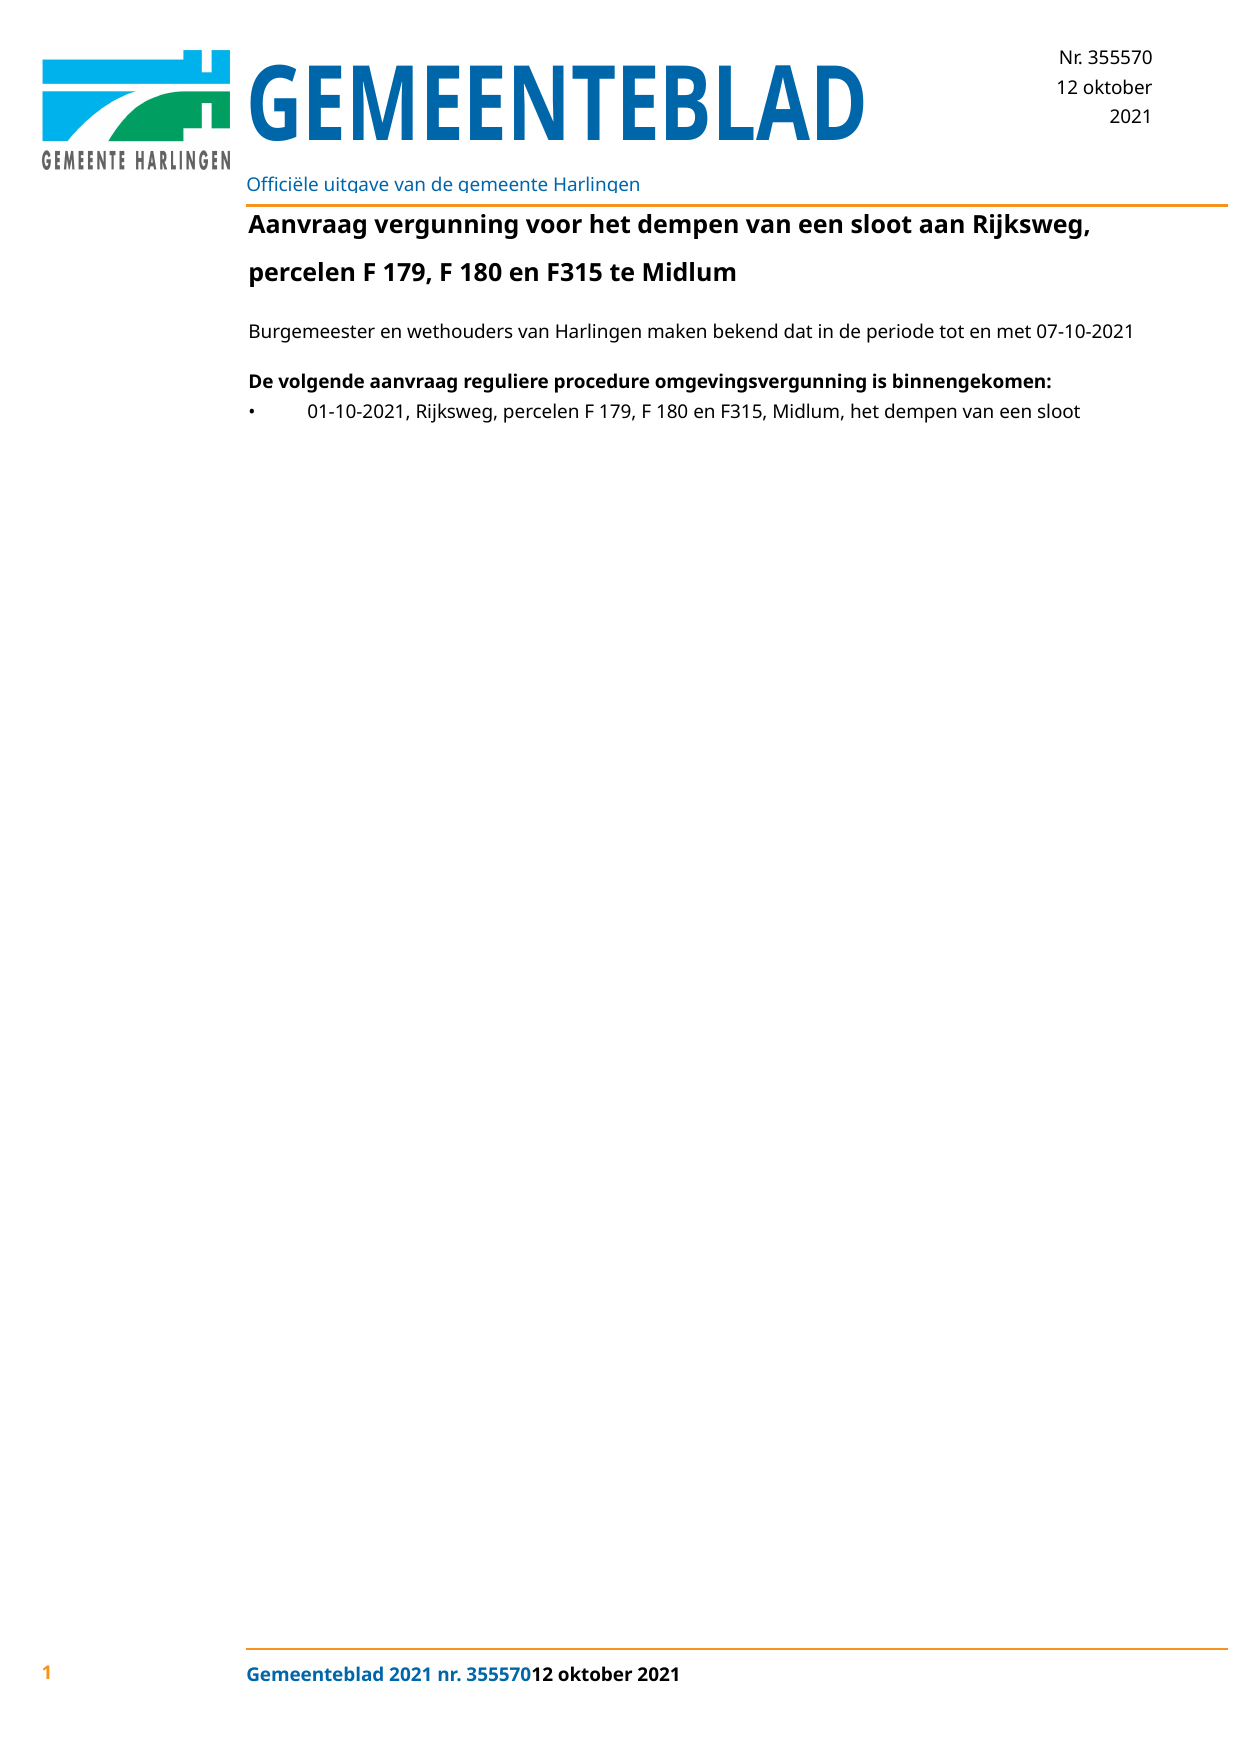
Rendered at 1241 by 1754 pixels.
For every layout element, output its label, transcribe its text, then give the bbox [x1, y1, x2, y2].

text Burgemeester en wethouders van Harlingen maken bekend dat in de periode tot en met 07-10-2021 [248, 318, 1152, 344]
picture [41, 47, 231, 172]
text De volgende aanvraag reguliere procedure omgevingsvergunning is binnengekomen: [248, 368, 1152, 394]
list 01-10-2021, Rijksweg, percelen F 179, F 180 en F315, Midlum, het dempen van een sloot [248, 398, 1152, 424]
text Aanvraag vergunning voor het dempen van een sloot aan Rijksweg, percelen F 179, F 180 en F315 te Midlum [248, 207, 1152, 288]
